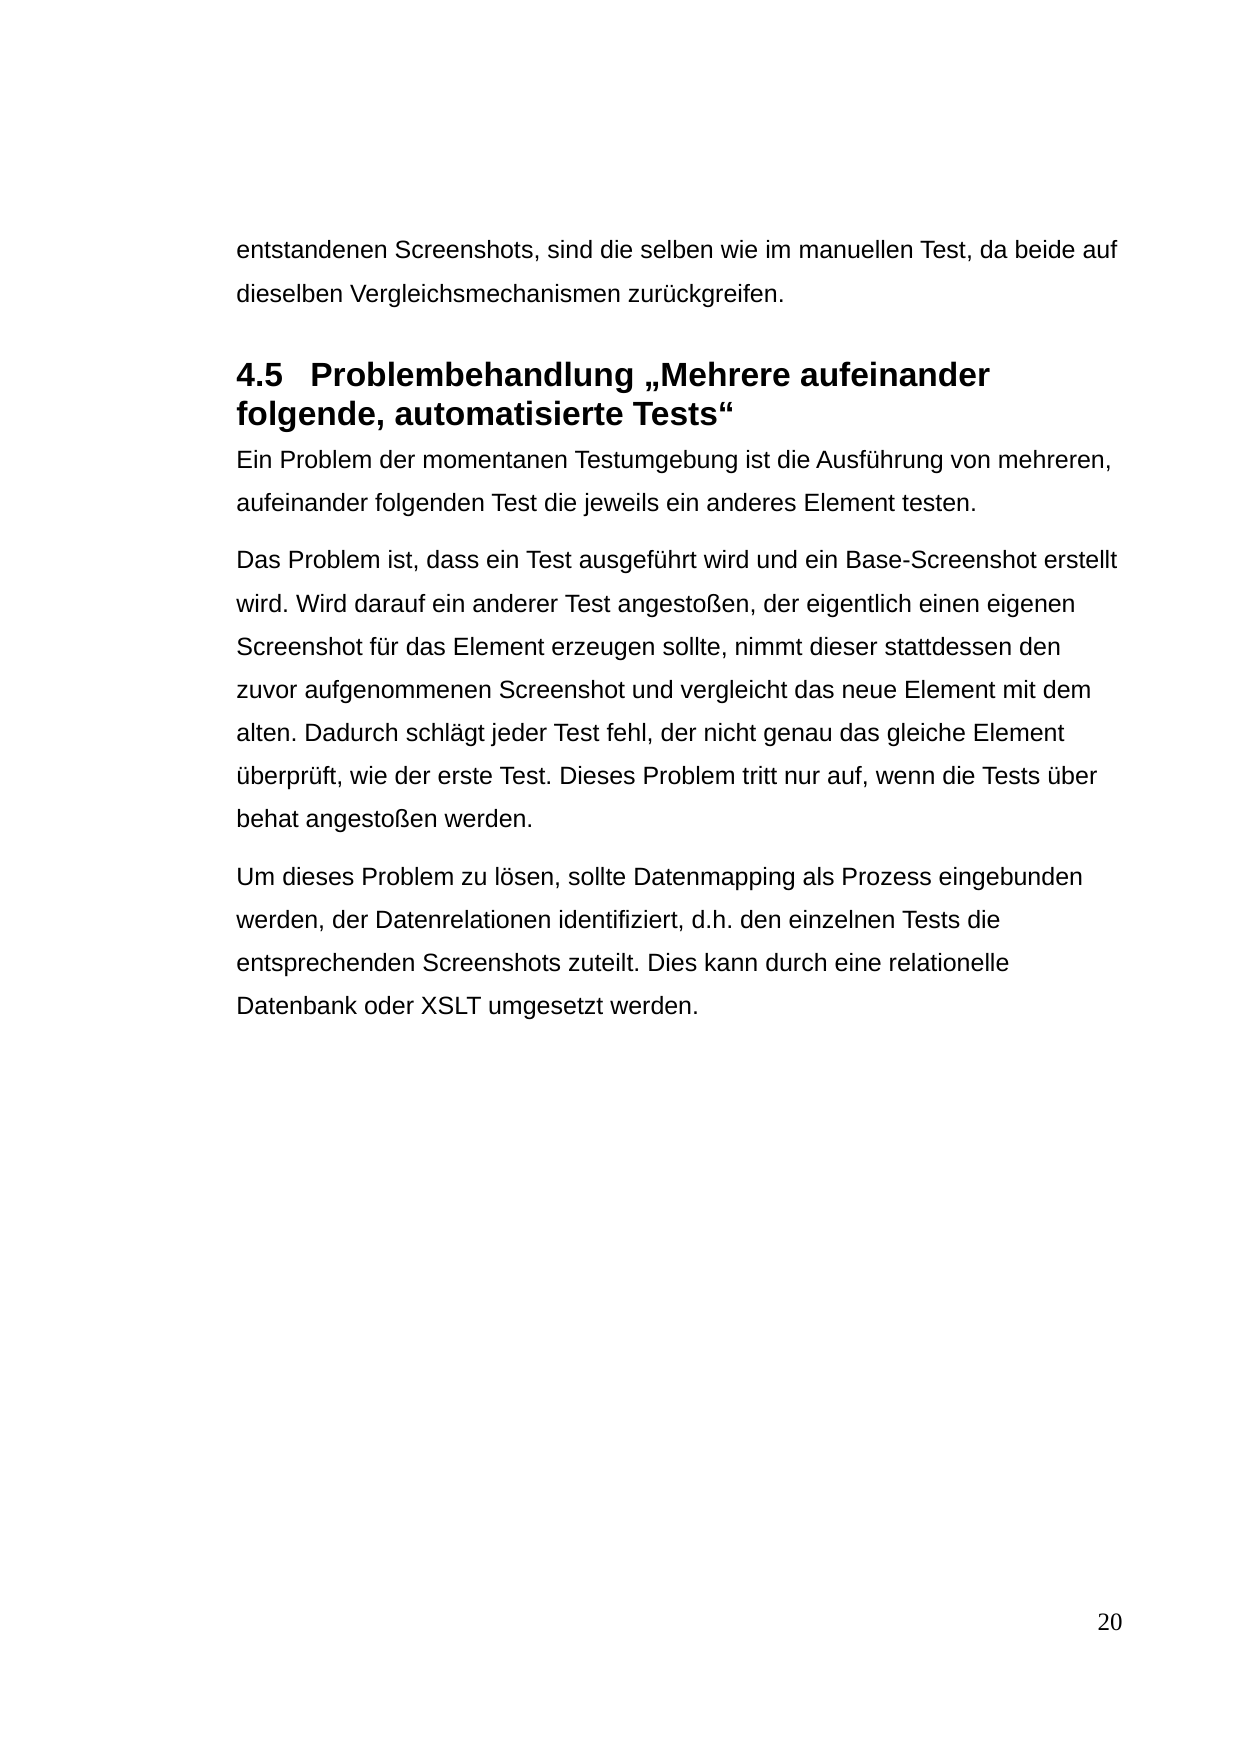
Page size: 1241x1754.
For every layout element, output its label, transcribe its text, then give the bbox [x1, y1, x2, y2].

subtitle Problembehandlung „Mehrere aufeinander folgende, automatisierte Tests“ [236, 355, 1122, 432]
text Das Problem ist, dass ein Test ausgeführt wird und ein Base-Screenshot erstellt wird. Wird darauf ein anderer Test angestoßen, der eigentlich einen eigenen Screenshot für das Element erzeugen sollte, nimmt dieser stattdessen den zuvor aufgenommenen Screenshot und vergleicht das neue Element mit dem alten. Dadurch schlägt jeder Test fehl, der nicht genau das gleiche Element überprüft, wie der erste Test. Dieses Problem tritt nur auf, wenn die Tests über behat angestoßen werden. [236, 546, 1122, 833]
text Um dieses Problem zu lösen, sollte Datenmapping als Prozess eingebunden werden, der Datenrelationen identifiziert, d.h. den einzelnen Tests die entsprechenden Screenshots zuteilt. Dies kann durch eine relationelle Datenbank oder XSLT umgesetzt werden. [236, 862, 1122, 1020]
text Ein Problem der momentanen Testumgebung ist die Ausführung von mehreren, aufeinander folgenden Test die jeweils ein anderes Element testen. [236, 445, 1122, 517]
text entstandenen Screenshots, sind die selben wie im manuellen Test, da beide auf dieselben Vergleichsmechanismen zurückgreifen. [236, 235, 1122, 307]
